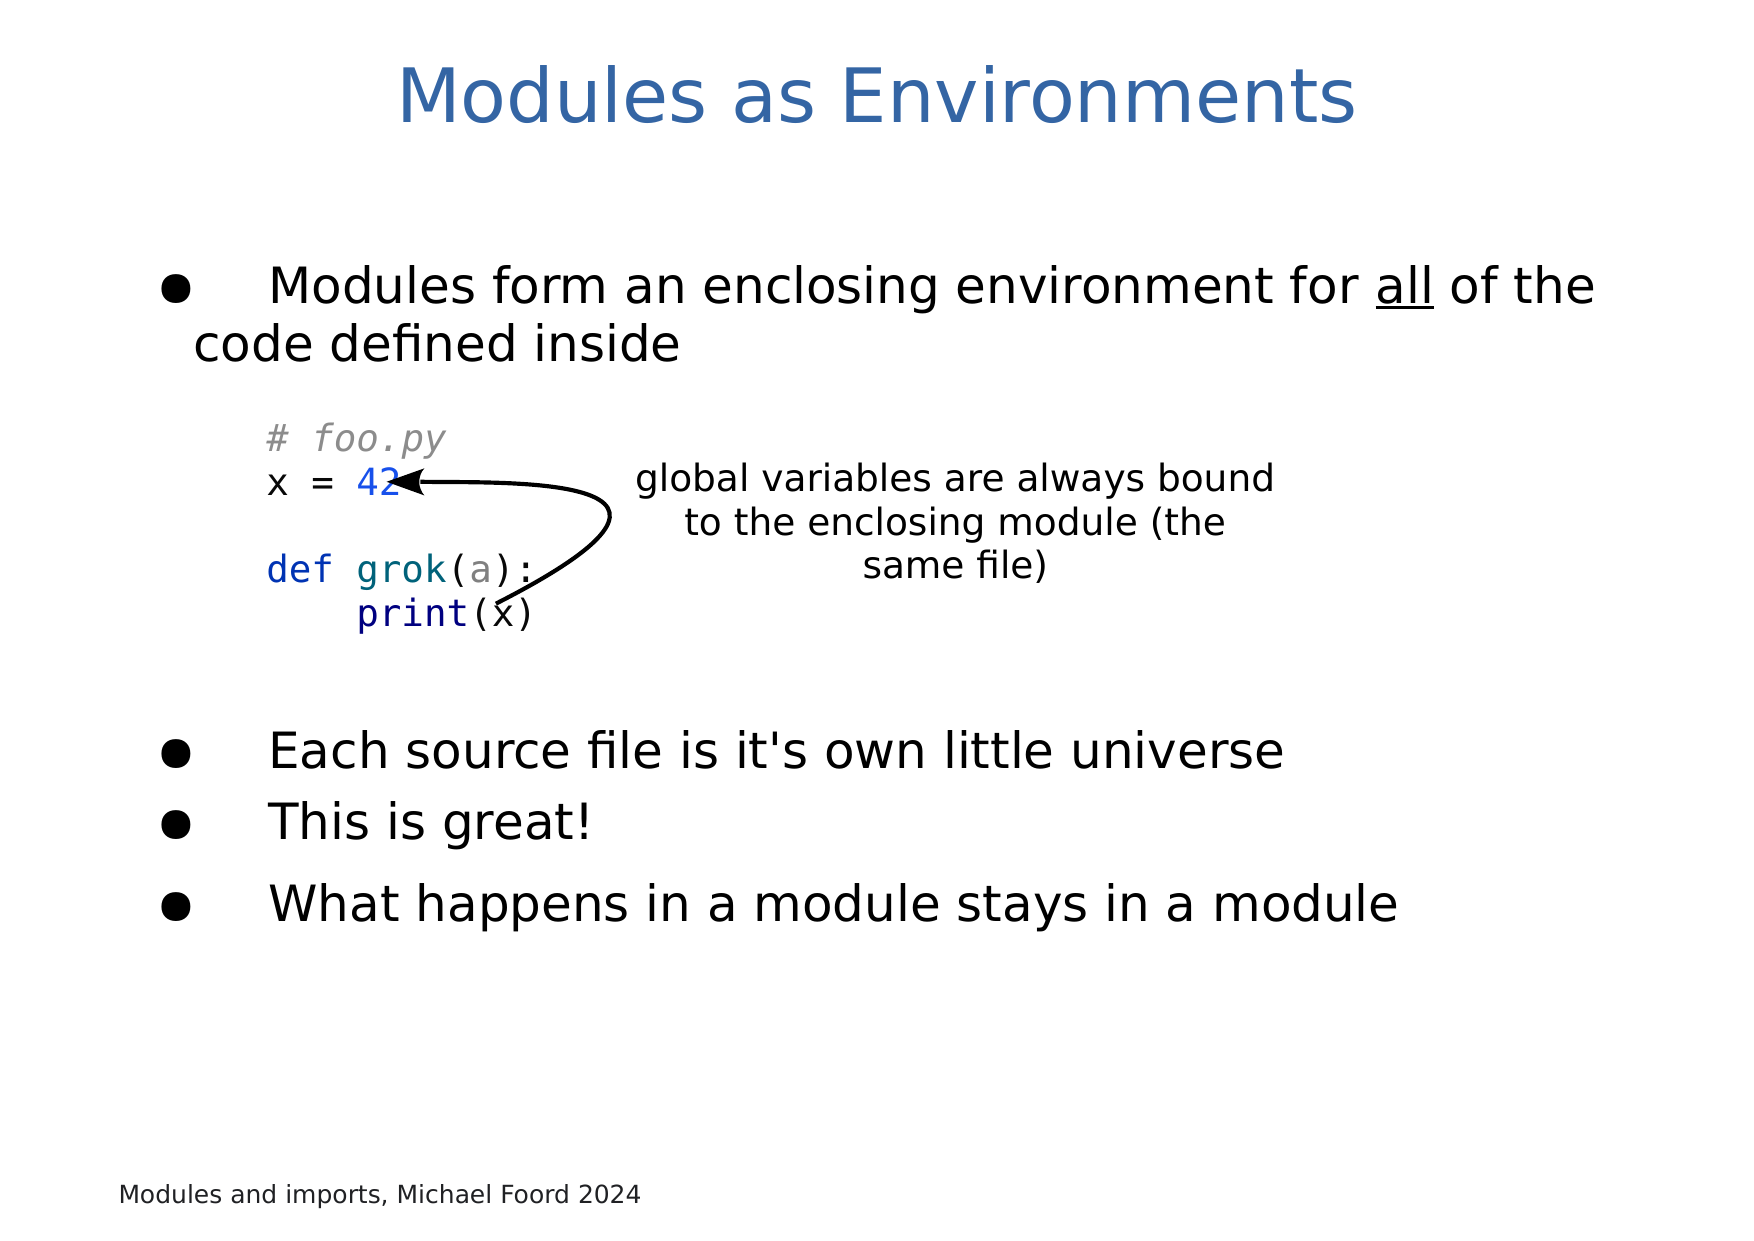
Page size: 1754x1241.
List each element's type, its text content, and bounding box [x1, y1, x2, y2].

subtitle Modules as Environments [118, 53, 1636, 140]
text # foo.py x = 42 def grok(a): print(x) [266, 417, 1636, 679]
list This is great! [156, 793, 1636, 851]
list Each source file is it's own little universe [156, 722, 1636, 781]
list Modules form an enclosing environment for all of the code defined inside [156, 257, 1636, 373]
list What happens in a module stays in a module [156, 874, 1636, 933]
